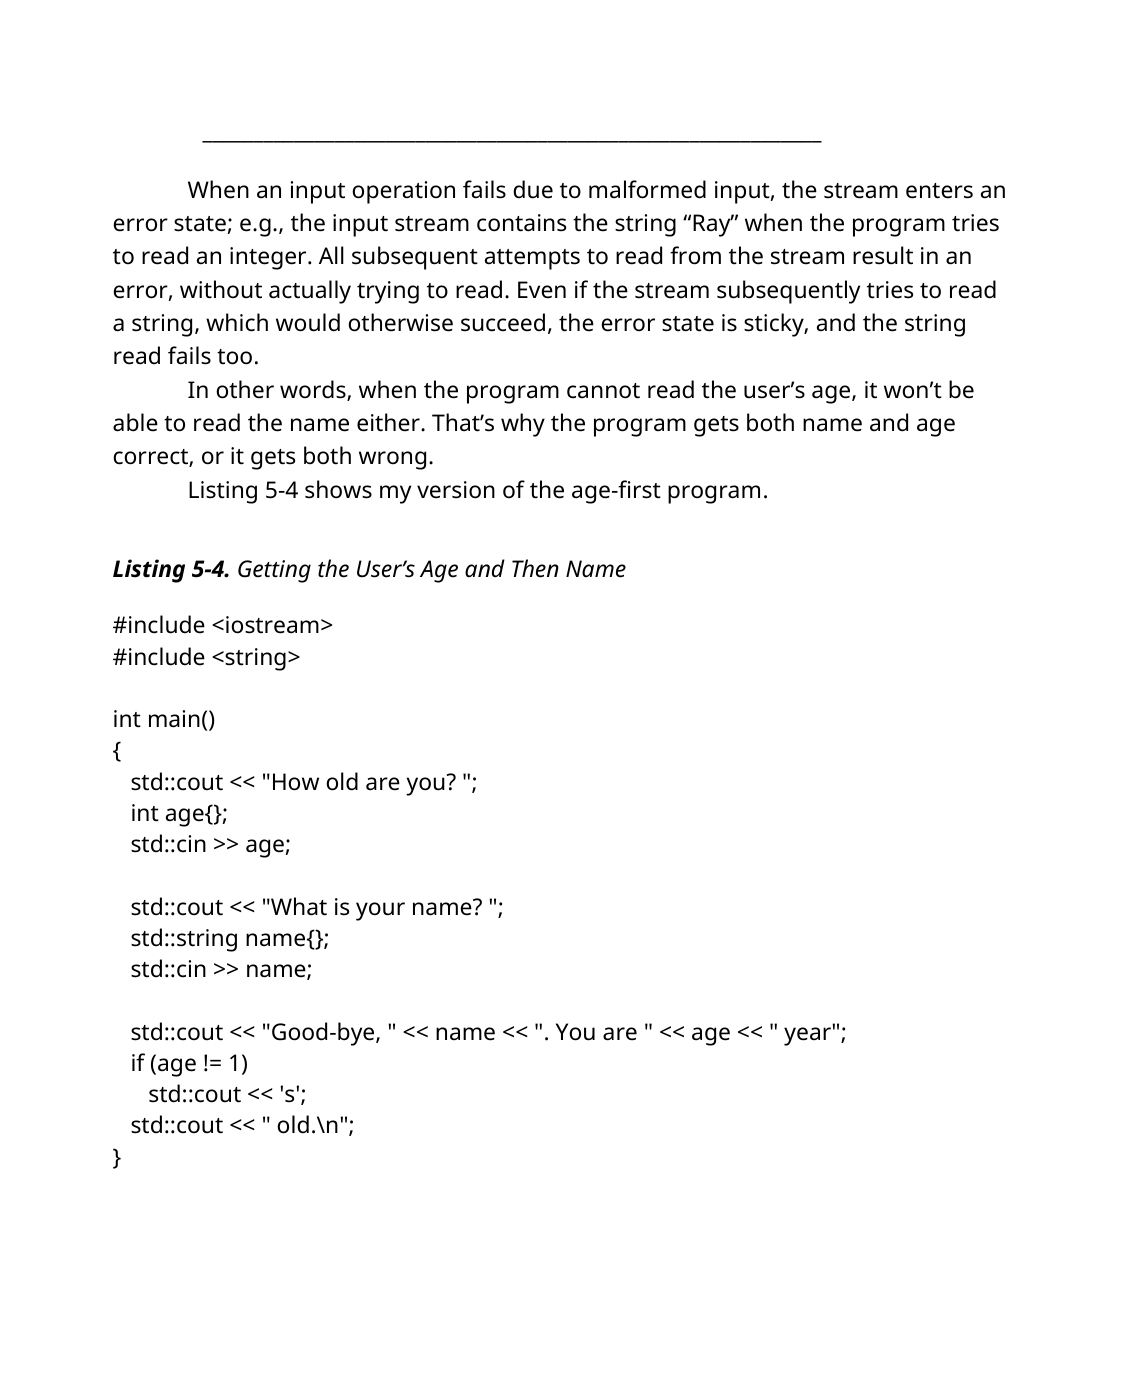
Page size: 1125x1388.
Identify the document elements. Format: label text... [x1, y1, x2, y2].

list _____________________________________________________________ [202, 115, 1012, 146]
text Listing 5-4. Getting the User’s Age and Then Name [112, 553, 1012, 584]
text int main() [112, 703, 1012, 734]
text std::cout << "Good-bye, " << name << ". You are " << age << " year"; [112, 1016, 1012, 1047]
text #include <string> [112, 641, 1012, 672]
text std::cin >> age; [112, 828, 1012, 859]
text { [112, 734, 1012, 766]
text std::cout << "What is your name? "; [112, 891, 1012, 922]
text } [112, 1141, 1012, 1172]
text std::cout << 's'; [112, 1078, 1012, 1109]
text int age{}; [112, 797, 1012, 828]
text Listing 5-4 shows my version of the age-first program. [112, 471, 1012, 505]
text if (age != 1) [112, 1047, 1012, 1078]
text #include <iostream> [112, 609, 1012, 641]
text In other words, when the program cannot read the user’s age, it won’t be able to read the name either. That’s why the program gets both name and age correct, or it gets both wrong. [112, 371, 1012, 471]
text std::cout << " old.\n"; [112, 1109, 1012, 1141]
text std::string name{}; [112, 922, 1012, 953]
text std::cin >> name; [112, 953, 1012, 984]
text When an input operation fails due to malformed input, the stream enters an error state; e.g., the input stream contains the string “Ray” when the program tries to read an integer. All subsequent attempts to read from the stream result in an error, without actually trying to read. Even if the stream subsequently tries to read a string, which would otherwise succeed, the error state is sticky, and the string read fails too. [112, 171, 1012, 371]
text std::cout << "How old are you? "; [112, 766, 1012, 797]
